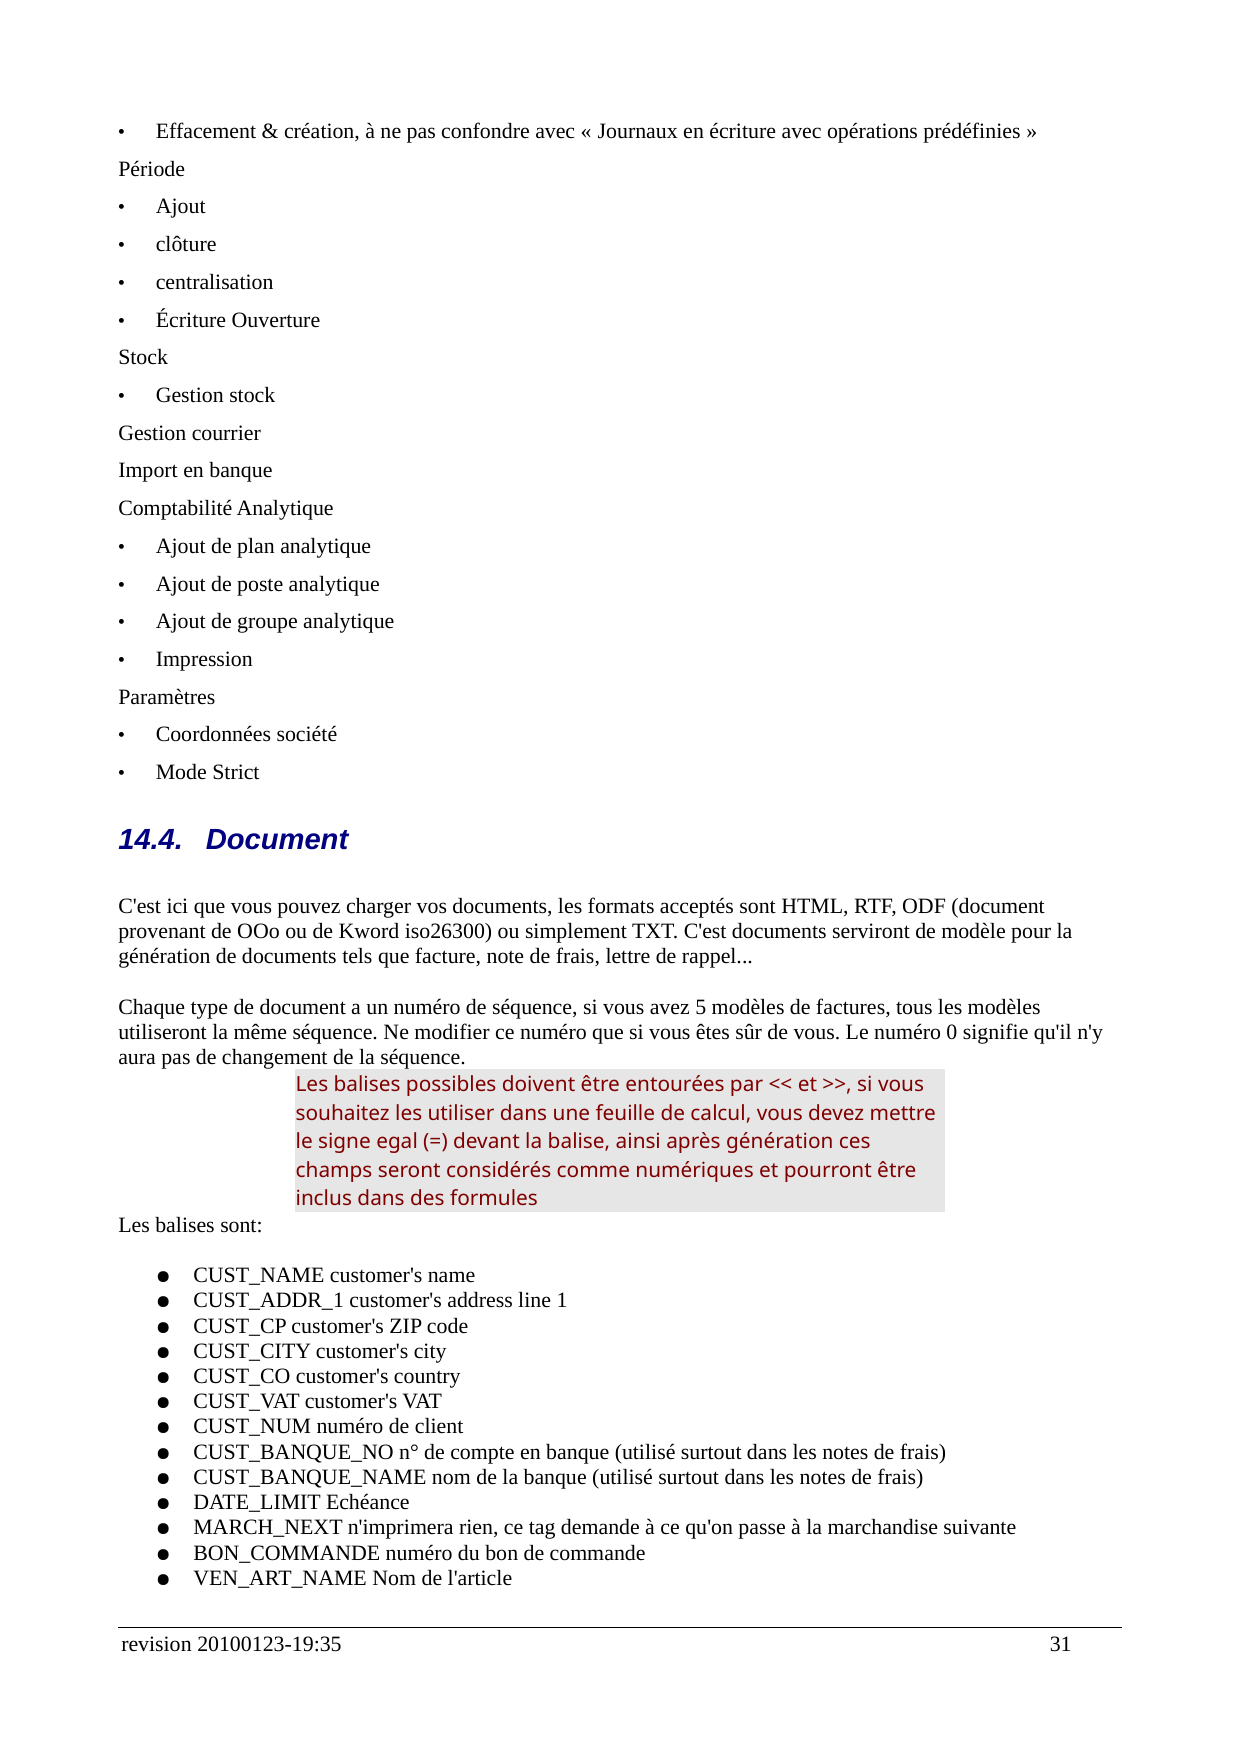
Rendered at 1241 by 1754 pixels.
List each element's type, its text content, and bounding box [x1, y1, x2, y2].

list Mode Strict [118, 759, 1122, 784]
list CUST_CO customer's country [156, 1363, 1122, 1388]
text Stock [118, 344, 1122, 369]
list MARCH_NEXT n'imprimera rien, ce tag demande à ce qu'on passe à la marchandise suivante [156, 1514, 1122, 1539]
list BON_COMMANDE numéro du bon de commande [156, 1539, 1122, 1565]
list Écriture Ouverture [118, 307, 1122, 332]
list CUST_NAME customer's name [156, 1262, 1122, 1287]
text Les balises possibles doivent être entourées par << et >>, si vous souhaitez les utiliser dans une feuille de calcul, vous devez mettre le signe egal (=) devant la balise, ainsi après génération ces champs seront considérés comme numériques et pourront être inclus dans des formules [295, 1069, 945, 1212]
list Impression [118, 646, 1122, 671]
list CUST_VAT customer's VAT [156, 1388, 1122, 1413]
list DATE_LIMIT Echéance [156, 1489, 1122, 1514]
list CUST_CP customer's ZIP code [156, 1313, 1122, 1338]
list CUST_BANQUE_NAME nom de la banque (utilisé surtout dans les notes de frais) [156, 1464, 1122, 1489]
list CUST_ADDR_1 customer's address line 1 [156, 1287, 1122, 1313]
list CUST_BANQUE_NO n° de compte en banque (utilisé surtout dans les notes de frais) [156, 1439, 1122, 1464]
list Gestion stock [118, 382, 1122, 407]
subtitle Document [118, 822, 1122, 855]
list CUST_NUM numéro de client [156, 1413, 1122, 1439]
text Paramètres [118, 684, 1122, 709]
text Import en banque [118, 457, 1122, 483]
list clôture [118, 231, 1122, 256]
text Comptabilité Analytique [118, 495, 1122, 520]
text Les balises sont: [118, 1212, 1122, 1237]
list VEN_ART_NAME Nom de l'article [156, 1565, 1122, 1590]
text C'est ici que vous pouvez charger vos documents, les formats acceptés sont HTML, RTF, ODF (document provenant de OOo ou de Kword iso26300) ou simplement TXT. C'est documents serviront de modèle pour la génération de documents tels que facture, note de frais, lettre de rappel... [118, 893, 1122, 969]
text Période [118, 156, 1122, 181]
list centralisation [118, 269, 1122, 294]
list Coordonnées société [118, 721, 1122, 747]
list Effacement & création, à ne pas confondre avec « Journaux en écriture avec opérations prédéfinies » [118, 118, 1122, 143]
list Ajout de groupe analytique [118, 608, 1122, 633]
list Ajout [118, 193, 1122, 219]
text Gestion courrier [118, 420, 1122, 445]
list Ajout de poste analytique [118, 571, 1122, 596]
text Chaque type de document a un numéro de séquence, si vous avez 5 modèles de factures, tous les modèles utiliseront la même séquence. Ne modifier ce numéro que si vous êtes sûr de vous. Le numéro 0 signifie qu'il n'y aura pas de changement de la séquence. [118, 994, 1122, 1069]
list Ajout de plan analytique [118, 533, 1122, 558]
list CUST_CITY customer's city [156, 1338, 1122, 1363]
